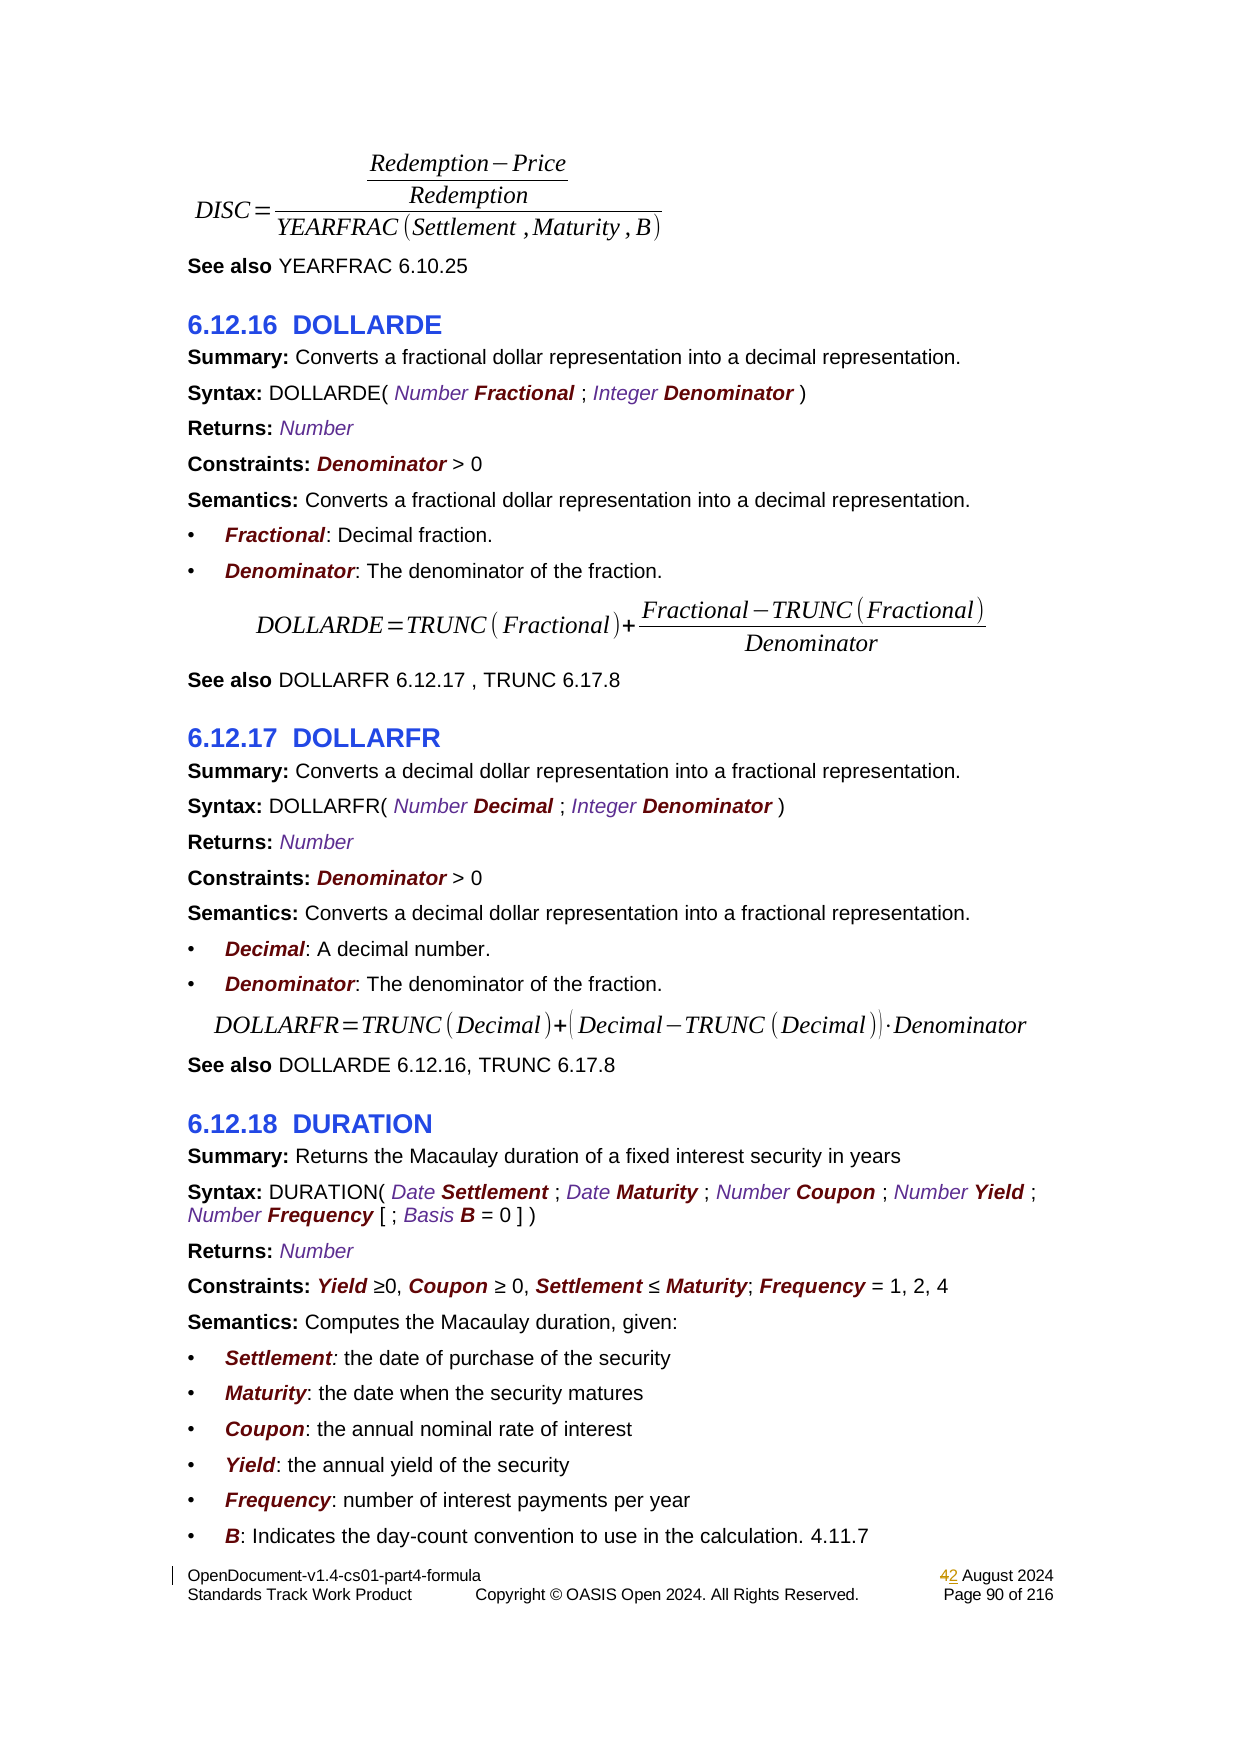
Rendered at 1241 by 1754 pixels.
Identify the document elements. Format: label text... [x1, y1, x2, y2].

subtitle DOLLARDE [187, 309, 1053, 339]
text Syntax: DOLLARDE( Number Fractional ; Integer Denominator ) [187, 381, 1053, 405]
text Summary: Converts a decimal dollar representation into a fractional representation. [187, 759, 1053, 783]
list Coupon: the annual nominal rate of interest [187, 1417, 1053, 1441]
list Fractional: Decimal fraction. [187, 524, 1053, 547]
text See also DOLLARFR 6.12.17 , TRUNC 6.17.8 [187, 668, 1053, 692]
list B: Indicates the day-count convention to use in the calculation. 4.11.7 [187, 1524, 1053, 1548]
subtitle DOLLARFR [187, 723, 1053, 753]
text Semantics: Converts a fractional dollar representation into a decimal representation. [187, 488, 1053, 512]
list Maturity: the date when the security matures [187, 1382, 1053, 1405]
text Semantics: Computes the Macaulay duration, given: [187, 1311, 1053, 1334]
list Frequency: number of interest payments per year [187, 1489, 1053, 1512]
text Summary: Returns the Macaulay duration of a fixed interest security in years [187, 1144, 1053, 1168]
list Yield: the annual yield of the security [187, 1453, 1053, 1477]
list Decimal: A decimal number. [187, 937, 1053, 961]
text See also DOLLARDE 6.12.16, TRUNC 6.17.8 [187, 1054, 1053, 1077]
text Returns: Number [187, 417, 1053, 440]
text Constraints: Denominator > 0 [187, 866, 1053, 889]
text See also YEARFRAC 6.10.25 [187, 255, 1053, 278]
list Denominator: The denominator of the fraction. [187, 559, 1053, 583]
text Constraints: Yield ≥0, Coupon ≥ 0, Settlement ≤ Maturity; Frequency = 1, 2, 4 [187, 1275, 1053, 1298]
text Returns: Number [187, 1239, 1053, 1263]
text Syntax: DOLLARFR( Number Decimal ; Integer Denominator ) [187, 795, 1053, 818]
list Settlement: the date of purchase of the security [187, 1346, 1053, 1370]
text Semantics: Converts a decimal dollar representation into a fractional representation. [187, 902, 1053, 925]
text Constraints: Denominator > 0 [187, 452, 1053, 476]
list Denominator: The denominator of the fraction. [187, 973, 1053, 996]
text Summary: Converts a fractional dollar representation into a decimal representation. [187, 346, 1053, 369]
text Syntax: DURATION( Date Settlement ; Date Maturity ; Number Coupon ; Number Yield ; Number Frequency [ ; Basis B = 0 ] ) [187, 1180, 1053, 1227]
subtitle DURATION [187, 1108, 1053, 1138]
text Returns: Number [187, 830, 1053, 854]
